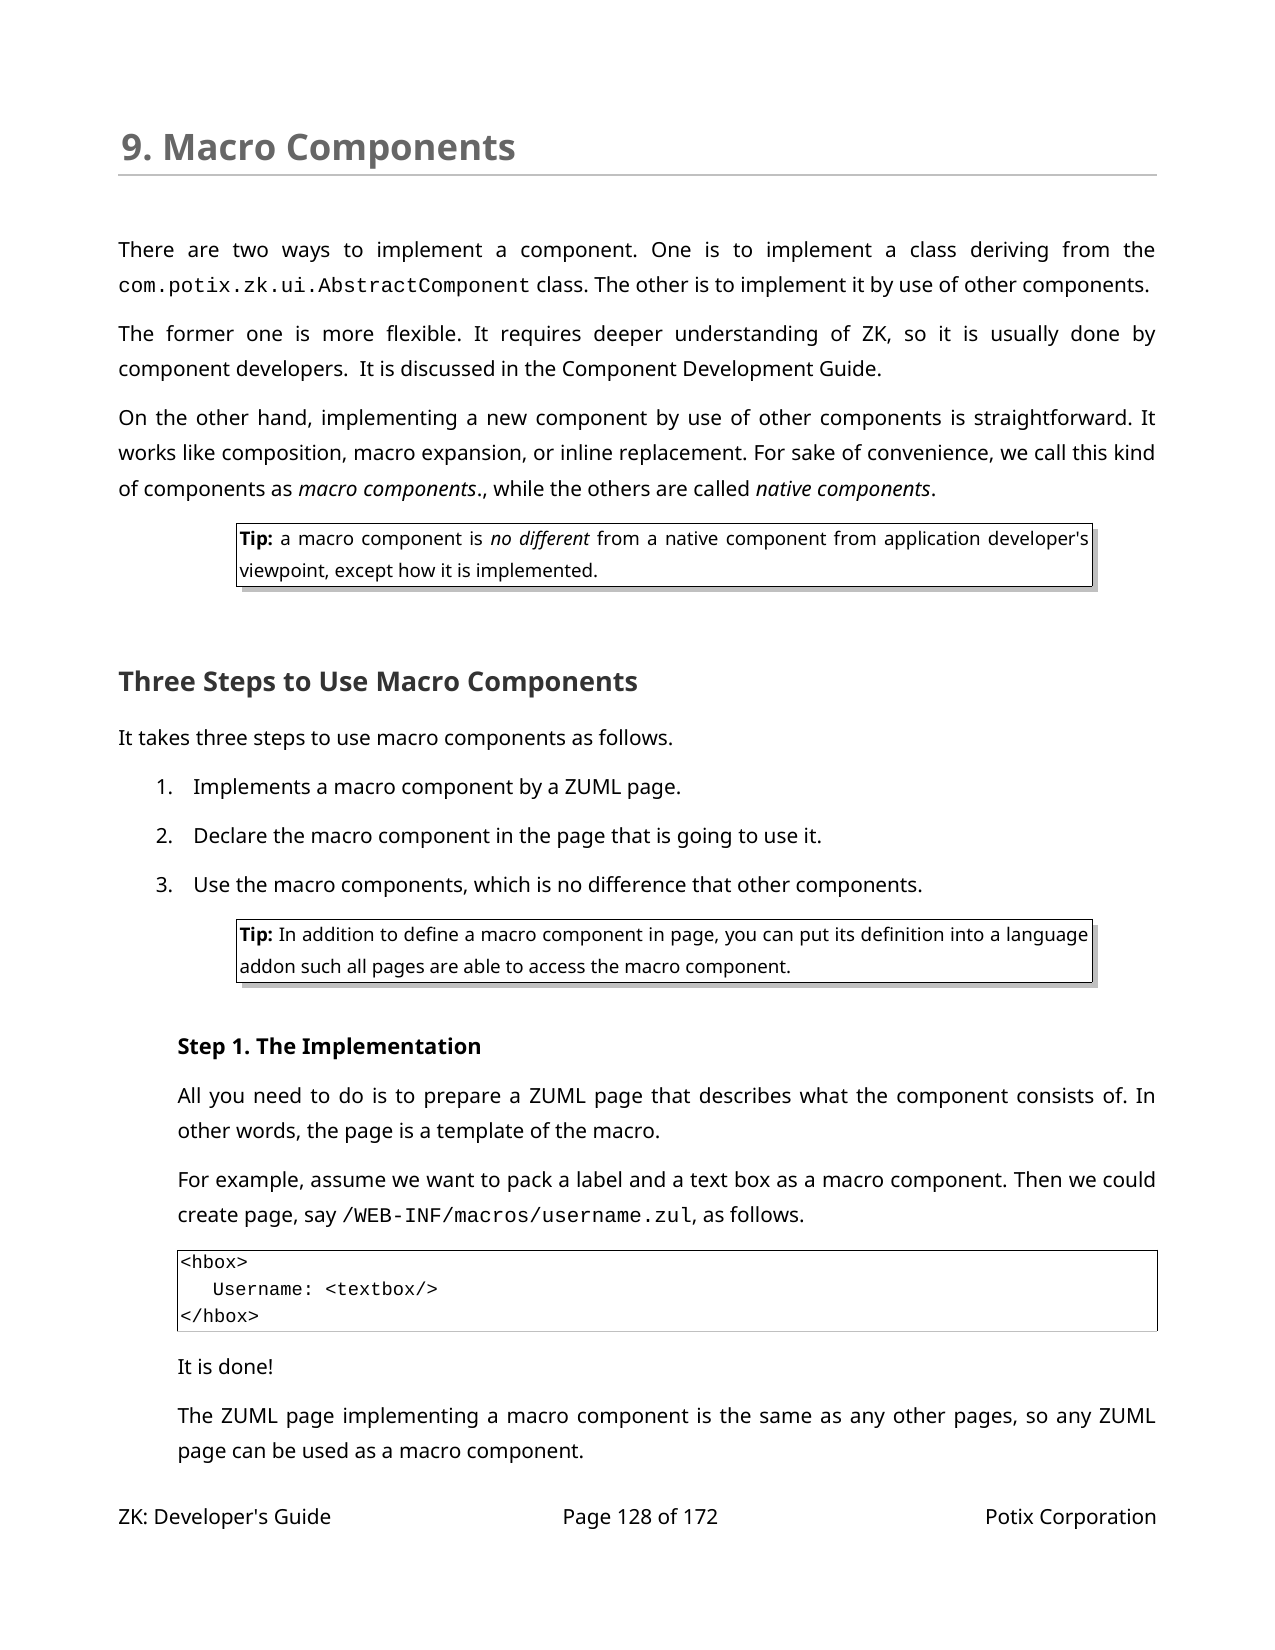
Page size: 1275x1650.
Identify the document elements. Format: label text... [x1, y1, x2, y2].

list Declare the macro component in the page that is going to use it. [156, 821, 1157, 849]
text It takes three steps to use macro components as follows. [118, 723, 1157, 751]
subtitle 9. Macro Components [118, 118, 1157, 174]
text The former one is more flexible. It requires deeper understanding of ZK, so it is usually done by component developers. It is discussed in the Component Development Guide. [118, 319, 1157, 383]
text There are two ways to implement a component. One is to implement a class deriving from the com.potix.zk.ui.AbstractComponent class. The other is to implement it by use of other components. [118, 235, 1157, 299]
text On the other hand, implementing a new component by use of other components is straightforward. It works like composition, macro expansion, or inline replacement. For sake of convenience, we call this kind of components as macro components., while the others are called native components. [118, 403, 1157, 502]
text </hbox> [178, 1304, 1157, 1331]
text Tip: In addition to define a macro component in page, you can put its definition into a language addon such all pages are able to access the macro component. [237, 920, 1092, 982]
text All you need to do is to prepare a ZUML page that describes what the component consists of. In other words, the page is a template of the macro. [177, 1081, 1157, 1144]
subtitle Three Steps to Use Macro Components [118, 663, 1157, 699]
text It is done! [177, 1352, 1157, 1380]
text Tip: a macro component is no different from a native component from application developer's viewpoint, except how it is implemented. [237, 524, 1092, 586]
subtitle Step 1. The Implementation [177, 1031, 1157, 1061]
list Use the macro components, which is no difference that other components. [156, 870, 1157, 898]
text <hbox> [178, 1251, 1157, 1274]
text For example, assume we want to pack a label and a text box as a macro component. Then we could create page, say /WEB-INF/macros/username.zul, as follows. [177, 1165, 1157, 1229]
text Username: <textbox/> [178, 1277, 1157, 1301]
list Implements a macro component by a ZUML page. [156, 772, 1157, 800]
text The ZUML page implementing a macro component is the same as any other pages, so any ZUML page can be used as a macro component. [177, 1401, 1157, 1464]
